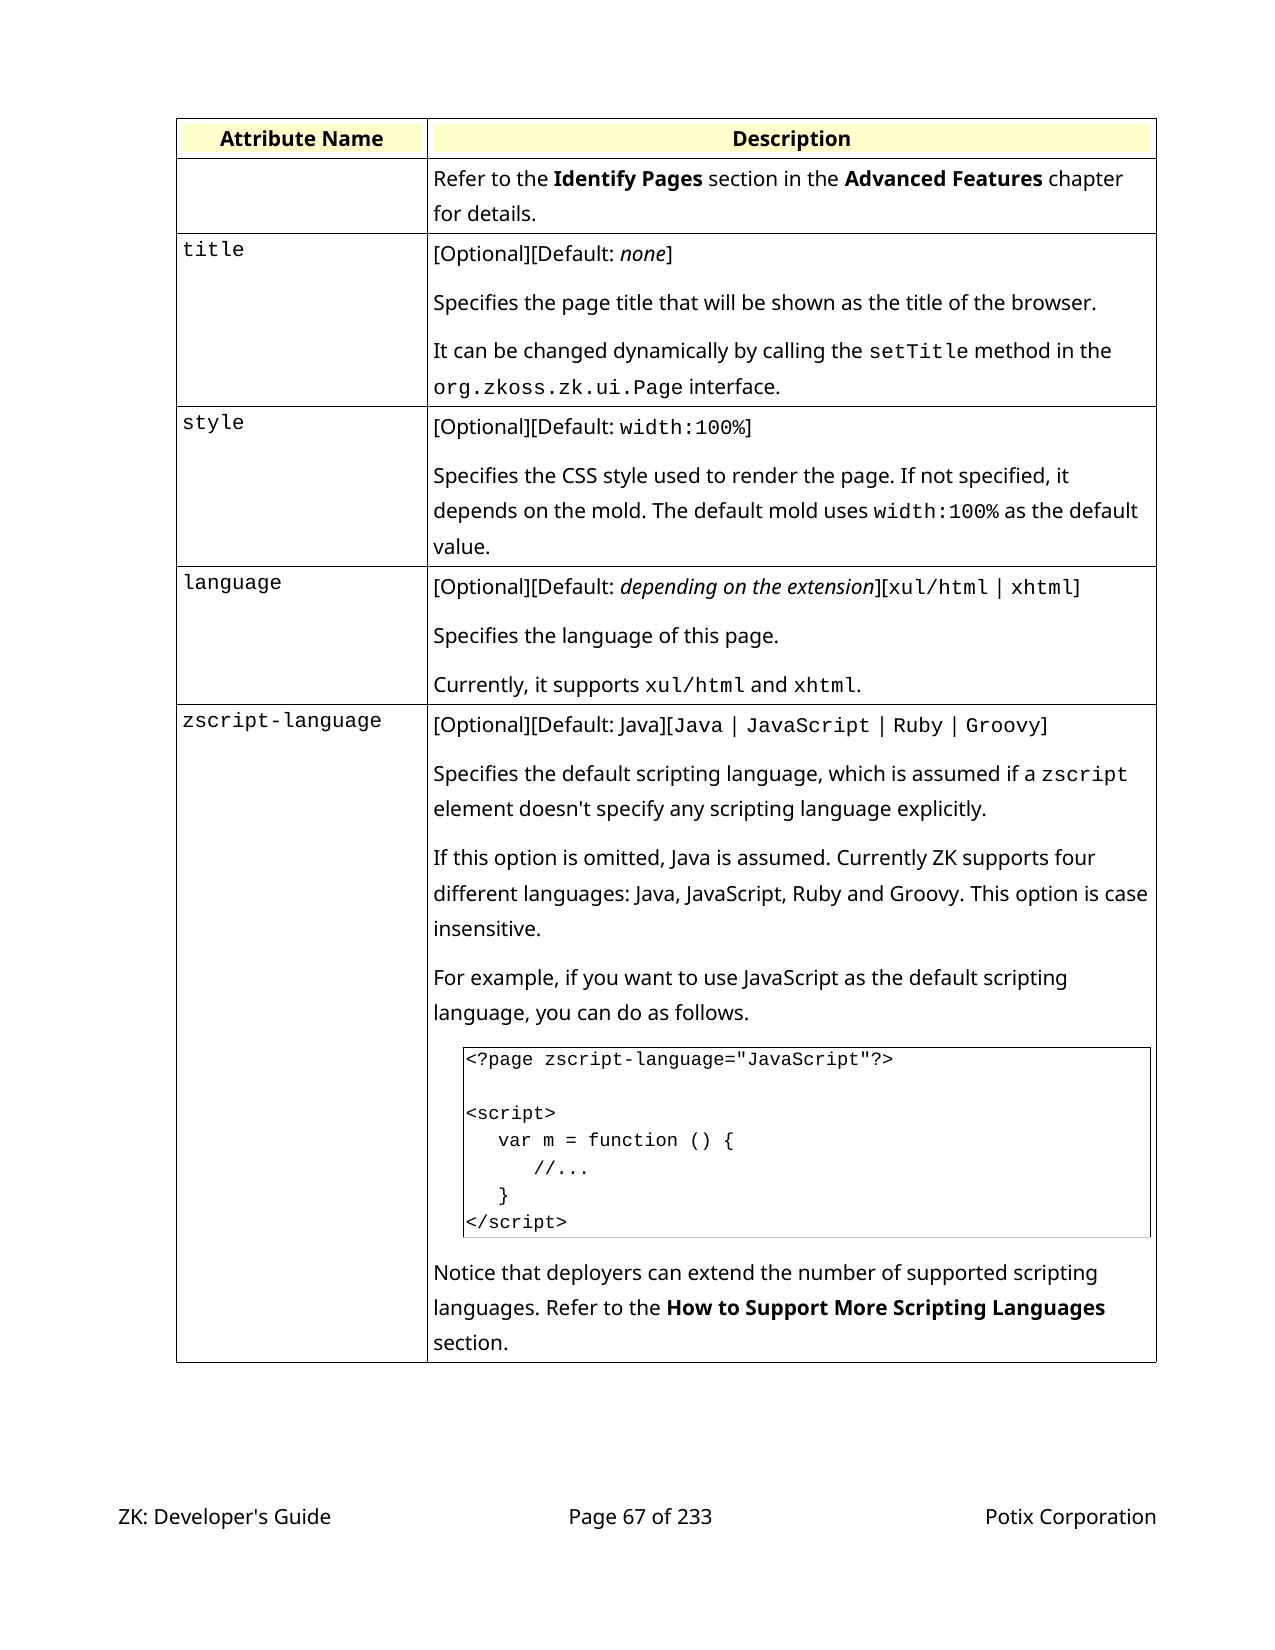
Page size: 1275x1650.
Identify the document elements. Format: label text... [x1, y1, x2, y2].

table_cell style [177, 407, 427, 566]
table_cell [177, 159, 427, 233]
table_header Attribute Name [177, 119, 427, 158]
table_cell [Optional][Default: depending on the extension][xul/html | xhtml] Specifies the language of this page. Currently, it supports xul/html and xhtml. [428, 567, 1156, 704]
table_cell zscript-language [177, 705, 427, 1362]
table_cell [Optional][Default: width:100%] Specifies the CSS style used to render the page. If not specified, it depends on the mold. The default mold uses width:100% as the default value. [428, 407, 1156, 566]
table_cell [Optional][Default: Java][Java | JavaScript | Ruby | Groovy] Specifies the default scripting language, which is assumed if a zscript element doesn't specify any scripting language explicitly. If this option is omitted, Java is assumed. Currently ZK supports four different languages: Java, JavaScript, Ruby and Groovy. This option is case insensitive. For example, if you want to use JavaScript as the default scripting language, you can do as follows. <?page zscript-language="JavaScript"?> <script> var m = function () { //... } </script> Notice that deployers can extend the number of supported scripting languages. Refer to the How to Support More Scripting Languages section. [428, 705, 1156, 1362]
table_cell language [177, 567, 427, 704]
table_cell title [177, 234, 427, 406]
table_cell Refer to the Identify Pages section in the Advanced Features chapter for details. [428, 159, 1156, 233]
table_cell [Optional][Default: none] Specifies the page title that will be shown as the title of the browser. It can be changed dynamically by calling the setTitle method in the org.zkoss.zk.ui.Page interface. [428, 234, 1156, 406]
table_header Description [428, 119, 1156, 158]
